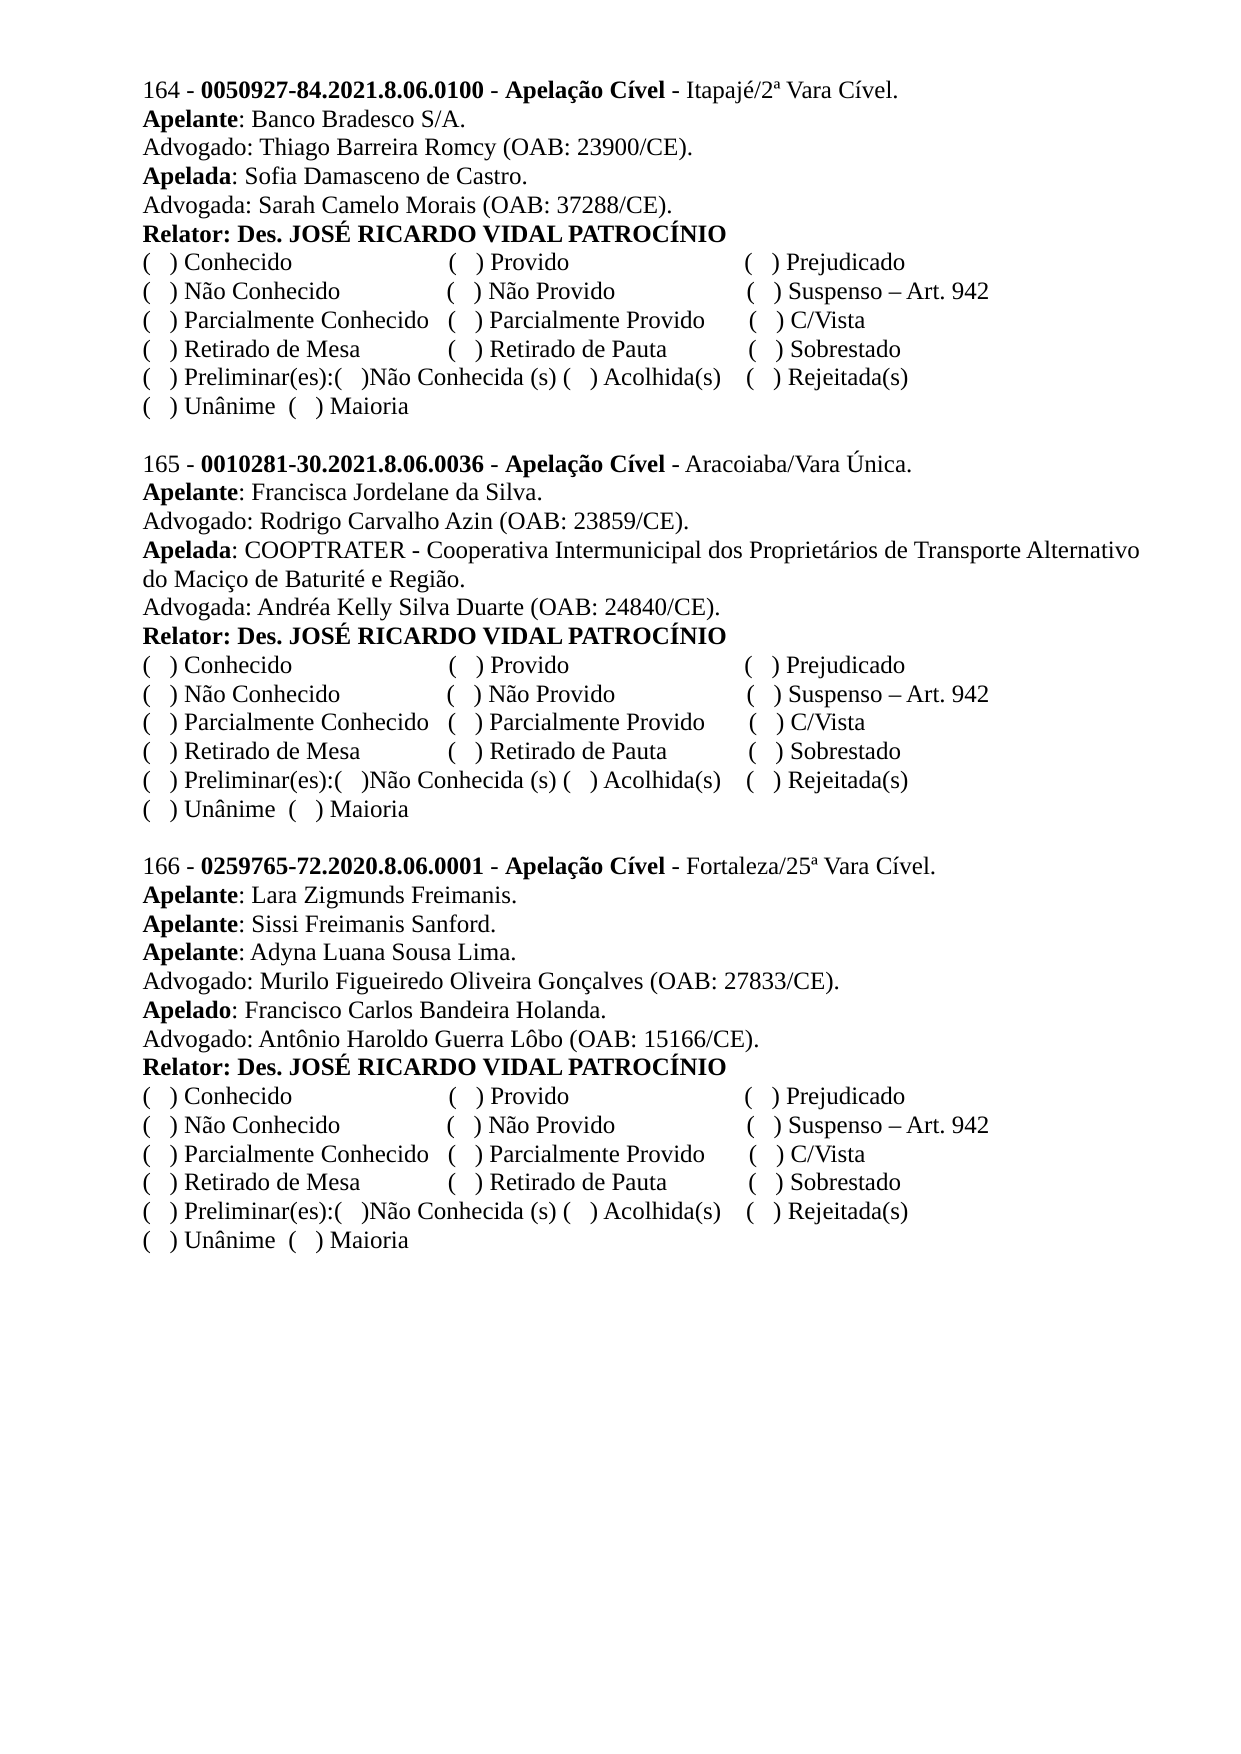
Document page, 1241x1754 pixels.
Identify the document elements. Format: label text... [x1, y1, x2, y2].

text Apelante: Adyna Luana Sousa Lima. [142, 937, 1141, 966]
text Relator: Des. JOSÉ RICARDO VIDAL PATROCÍNIO [142, 219, 1141, 247]
text Relator: Des. JOSÉ RICARDO VIDAL PATROCÍNIO [142, 621, 1141, 650]
text ( ) Retirado de Mesa ( ) Retirado de Pauta ( ) Sobrestado [142, 736, 1158, 765]
text 165 - 0010281-30.2021.8.06.0036 - Apelação Cível - Aracoiaba/Vara Única. [142, 449, 1141, 477]
text ( ) Unânime ( ) Maioria [142, 1225, 1158, 1254]
text ( ) Parcialmente Conhecido ( ) Parcialmente Provido ( ) C/Vista [142, 305, 1158, 334]
text ( ) Não Conhecido ( ) Não Provido ( ) Suspenso – Art. 942 [142, 679, 1158, 707]
text Apelado: Francisco Carlos Bandeira Holanda. [142, 995, 1141, 1024]
text ( ) Não Conhecido ( ) Não Provido ( ) Suspenso – Art. 942 [142, 276, 1158, 305]
text Apelante: Lara Zigmunds Freimanis. [142, 880, 1141, 909]
text ( ) Não Conhecido ( ) Não Provido ( ) Suspenso – Art. 942 [142, 1110, 1158, 1139]
text ( ) Unânime ( ) Maioria [142, 794, 1158, 822]
text 164 - 0050927-84.2021.8.06.0100 - Apelação Cível - Itapajé/2ª Vara Cível. [142, 75, 1141, 104]
text ( ) Retirado de Mesa ( ) Retirado de Pauta ( ) Sobrestado [142, 1167, 1158, 1196]
text ( ) Parcialmente Conhecido ( ) Parcialmente Provido ( ) C/Vista [142, 707, 1158, 736]
text Apelante: Francisca Jordelane da Silva. [142, 477, 1141, 506]
text ( ) Preliminar(es):( )Não Conhecida (s) ( ) Acolhida(s) ( ) Rejeitada(s) [142, 1196, 1158, 1225]
text Advogada: Sarah Camelo Morais (OAB: 37288/CE). [142, 190, 1141, 219]
text ( ) Preliminar(es):( )Não Conhecida (s) ( ) Acolhida(s) ( ) Rejeitada(s) [142, 362, 1158, 391]
text Apelada: COOPTRATER - Cooperativa Intermunicipal dos Proprietários de Transporte Alternativo do Maciço de Baturité e Região. [142, 535, 1141, 592]
text Advogada: Andréa Kelly Silva Duarte (OAB: 24840/CE). [142, 592, 1141, 621]
text Advogado: Rodrigo Carvalho Azin (OAB: 23859/CE). [142, 506, 1141, 535]
text Apelada: Sofia Damasceno de Castro. [142, 161, 1141, 190]
text ( ) Conhecido ( ) Provido ( ) Prejudicado [142, 1081, 1141, 1110]
text Apelante: Sissi Freimanis Sanford. [142, 909, 1141, 937]
text ( ) Parcialmente Conhecido ( ) Parcialmente Provido ( ) C/Vista [142, 1139, 1158, 1167]
text Advogado: Murilo Figueiredo Oliveira Gonçalves (OAB: 27833/CE). [142, 966, 1141, 995]
text ( ) Conhecido ( ) Provido ( ) Prejudicado [142, 650, 1141, 679]
text ( ) Retirado de Mesa ( ) Retirado de Pauta ( ) Sobrestado [142, 334, 1158, 362]
text Advogado: Antônio Haroldo Guerra Lôbo (OAB: 15166/CE). [142, 1024, 1141, 1052]
text ( ) Conhecido ( ) Provido ( ) Prejudicado [142, 247, 1141, 276]
text Relator: Des. JOSÉ RICARDO VIDAL PATROCÍNIO [142, 1052, 1141, 1081]
text ( ) Preliminar(es):( )Não Conhecida (s) ( ) Acolhida(s) ( ) Rejeitada(s) [142, 765, 1158, 794]
text Advogado: Thiago Barreira Romcy (OAB: 23900/CE). [142, 132, 1141, 161]
text Apelante: Banco Bradesco S/A. [142, 104, 1141, 132]
text 166 - 0259765-72.2020.8.06.0001 - Apelação Cível - Fortaleza/25ª Vara Cível. [142, 851, 1141, 880]
text ( ) Unânime ( ) Maioria [142, 391, 1158, 420]
